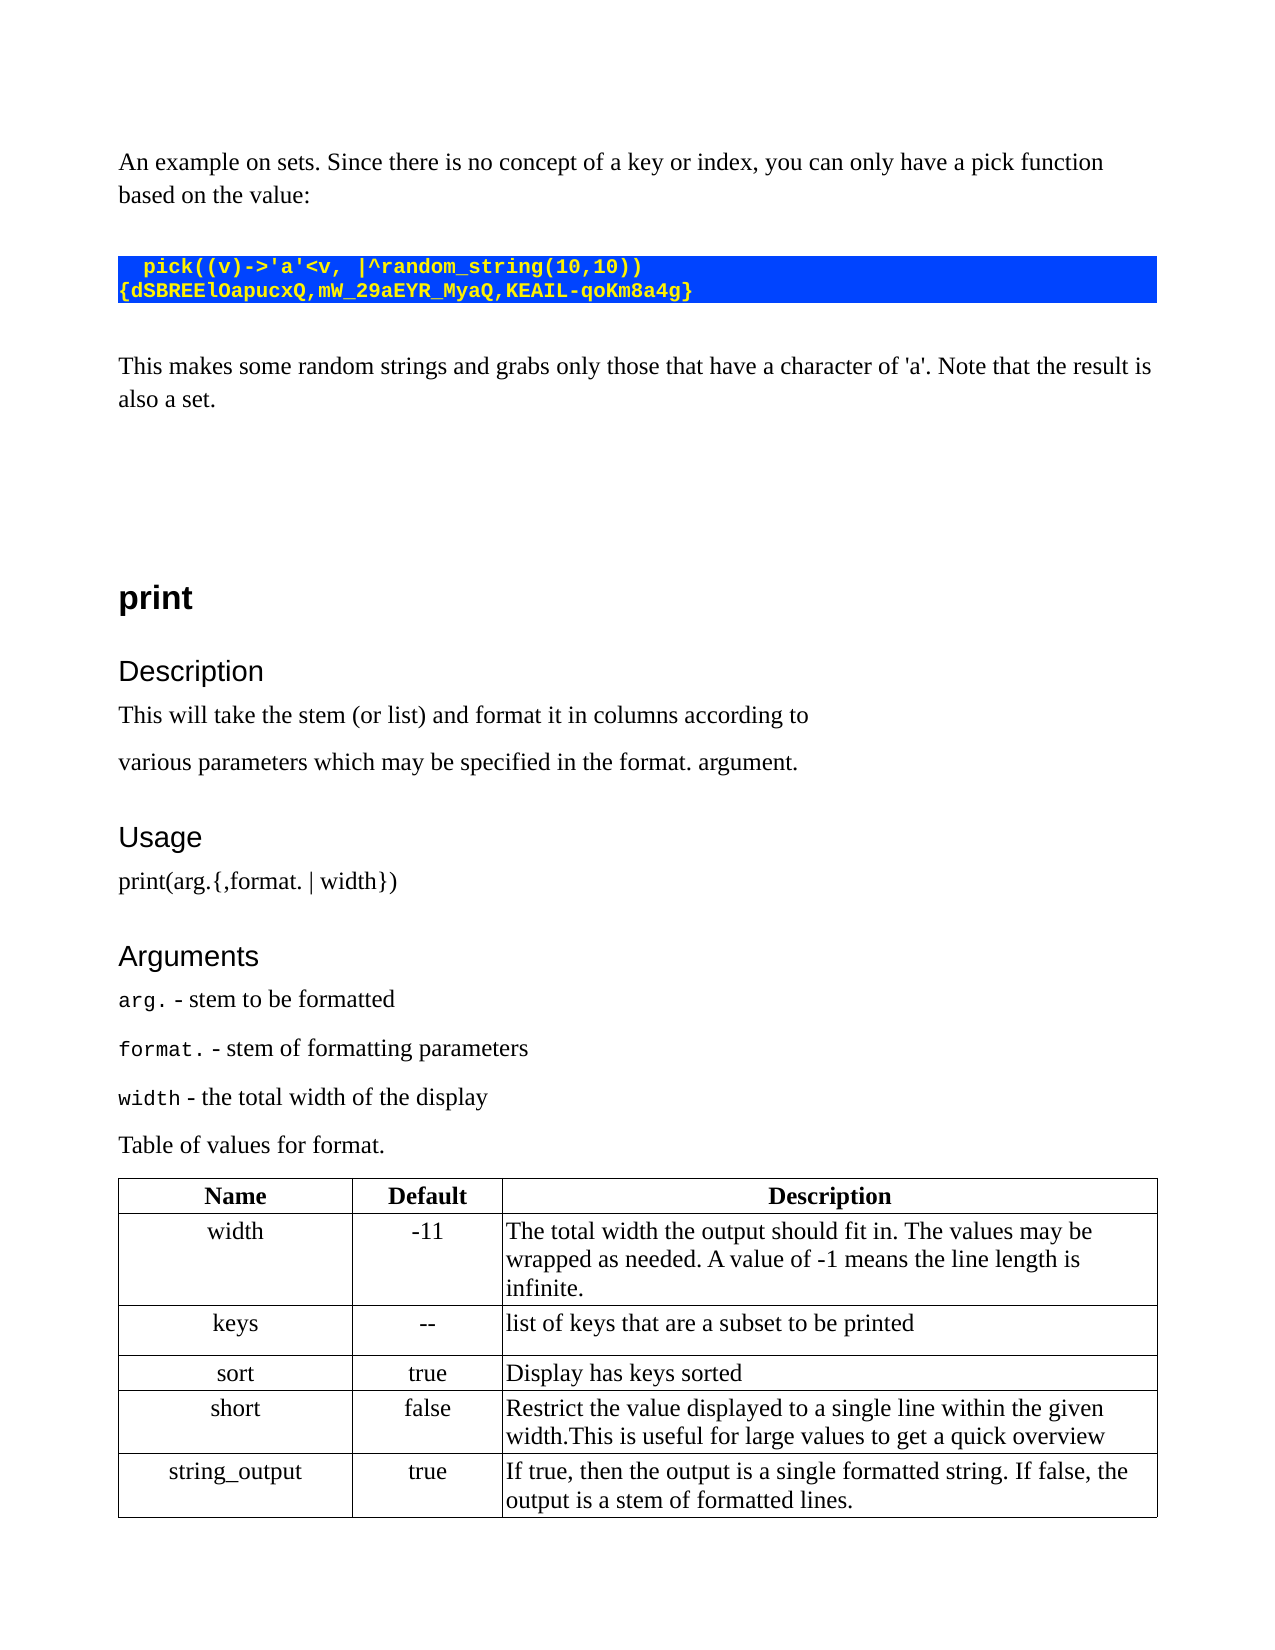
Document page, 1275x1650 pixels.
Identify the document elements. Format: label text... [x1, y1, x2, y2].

text An example on sets. Since there is no concept of a key or index, you can only have a pick function based on the value: [118, 147, 1157, 209]
table_cell true [353, 1356, 502, 1389]
subtitle print [118, 500, 1157, 616]
text This will take the stem (or list) and format it in columns according to [118, 700, 1157, 728]
subtitle Description [118, 654, 1157, 687]
text arg. - stem to be formatted [118, 984, 1157, 1014]
text pick((v)->'a'<v, |^random_string(10,10)) [118, 256, 1157, 280]
table_cell -11 [353, 1214, 502, 1305]
text print(arg.{,format. | width}) [118, 866, 1157, 895]
table_cell list of keys that are a subset to be printed [503, 1306, 1157, 1354]
text width - the total width of the display [118, 1082, 1157, 1111]
table_cell keys [119, 1306, 352, 1354]
table_cell true [353, 1454, 502, 1517]
table_cell If true, then the output is a single formatted string. If false, the output is a stem of formatted lines. [503, 1454, 1157, 1517]
table_cell short [119, 1391, 352, 1453]
text This makes some random strings and grabs only those that have a character of 'a'. Note that the result is also a set. [118, 351, 1157, 413]
text {dSBREElOapucxQ,mW_29aEYR_MyaQ,KEAIL-qoKm8a4g} [118, 280, 1157, 303]
table_cell sort [119, 1356, 352, 1389]
table_cell string_output [119, 1454, 352, 1517]
text various parameters which may be specified in the format. argument. [118, 747, 1157, 776]
table_cell false [353, 1391, 502, 1453]
table_header Name [119, 1179, 352, 1213]
table_cell width [119, 1214, 352, 1305]
table_header Description [503, 1179, 1157, 1213]
text Table of values for format. [118, 1130, 1157, 1159]
table_cell Restrict the value displayed to a single line within the given width.This is useful for large values to get a quick overview [503, 1391, 1157, 1453]
table_cell The total width the output should fit in. The values may be wrapped as needed. A value of -1 means the line length is infinite. [503, 1214, 1157, 1305]
table_cell Display has keys sorted [503, 1356, 1157, 1389]
subtitle Arguments [118, 938, 1157, 972]
table_header Default [353, 1179, 502, 1213]
table_cell -- [353, 1306, 502, 1354]
subtitle Usage [118, 820, 1157, 853]
text format. - stem of formatting parameters [118, 1033, 1157, 1063]
